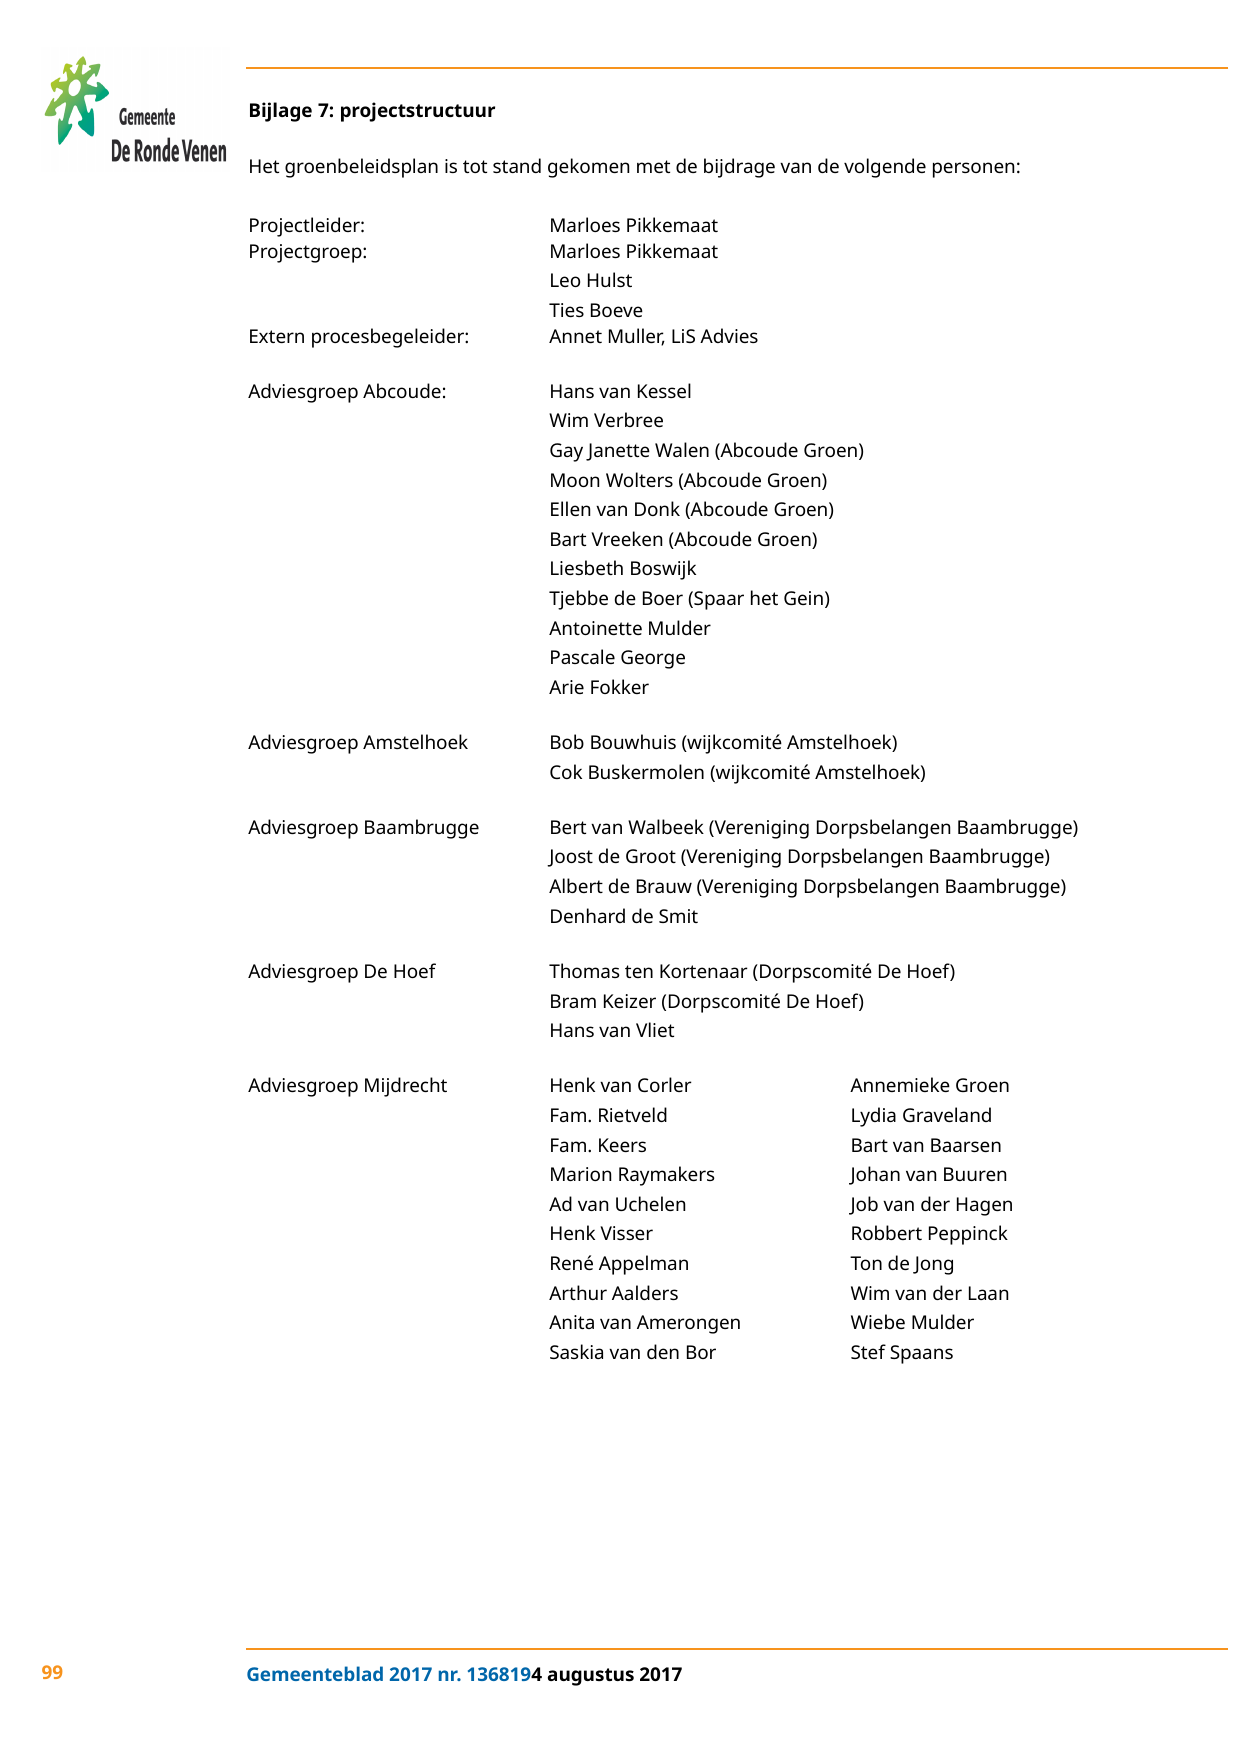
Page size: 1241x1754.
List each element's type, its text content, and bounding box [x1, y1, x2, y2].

table_cell Thomas ten Kortenaar (Dorpscomité De Hoef) Bram Keizer (Dorpscomité De Hoef) Hans van Vliet [549, 958, 1152, 1073]
table_cell Adviesgroep Abcoude: [248, 378, 549, 729]
text Het groenbeleidsplan is tot stand gekomen met de bijdrage van de volgende personen: [248, 153, 1152, 179]
picture [41, 47, 231, 172]
table_cell Bob Bouwhuis (wijkcomité Amstelhoek) Cok Buskermolen (wijkcomité Amstelhoek) [549, 729, 1152, 814]
table_cell Annet Muller, LiS Advies [549, 323, 1152, 378]
table_cell Adviesgroep Mijdrecht [248, 1073, 549, 1394]
table_cell Marloes Pikkemaat Leo Hulst Ties Boeve [549, 238, 1152, 323]
table_cell Bert van Walbeek (Vereniging Dorpsbelangen Baambrugge) Joost de Groot (Vereniging Dorpsbelangen Baambrugge) Albert de Brauw (Vereniging Dorpsbelangen Baambrugge) Denhard de Smit [549, 814, 1152, 958]
table_header Marloes Pikkemaat [549, 212, 1152, 238]
table_cell Annemieke Groen Lydia Graveland Bart van Baarsen Johan van Buuren Job van der Hagen Robbert Peppinck Ton de Jong Wim van der Laan Wiebe Mulder Stef Spaans [850, 1073, 1152, 1394]
table_cell Extern procesbegeleider: [248, 323, 549, 378]
table_cell Adviesgroep Amstelhoek [248, 729, 549, 814]
text Bijlage 7: projectstructuur [248, 95, 1152, 123]
table_cell Henk van Corler Fam. Rietveld Fam. Keers Marion Raymakers Ad van Uchelen Henk Visser René Appelman Arthur Aalders Anita van Amerongen Saskia van den Bor [549, 1073, 850, 1394]
table_cell Adviesgroep Baambrugge [248, 814, 549, 958]
table_header Projectleider: [248, 212, 549, 238]
table_cell Adviesgroep De Hoef [248, 958, 549, 1073]
table_cell Hans van Kessel Wim Verbree Gay Janette Walen (Abcoude Groen) Moon Wolters (Abcoude Groen) Ellen van Donk (Abcoude Groen) Bart Vreeken (Abcoude Groen) Liesbeth Boswijk Tjebbe de Boer (Spaar het Gein) Antoinette Mulder Pascale George Arie Fokker [549, 378, 1152, 729]
table_cell Projectgroep: [248, 238, 549, 323]
